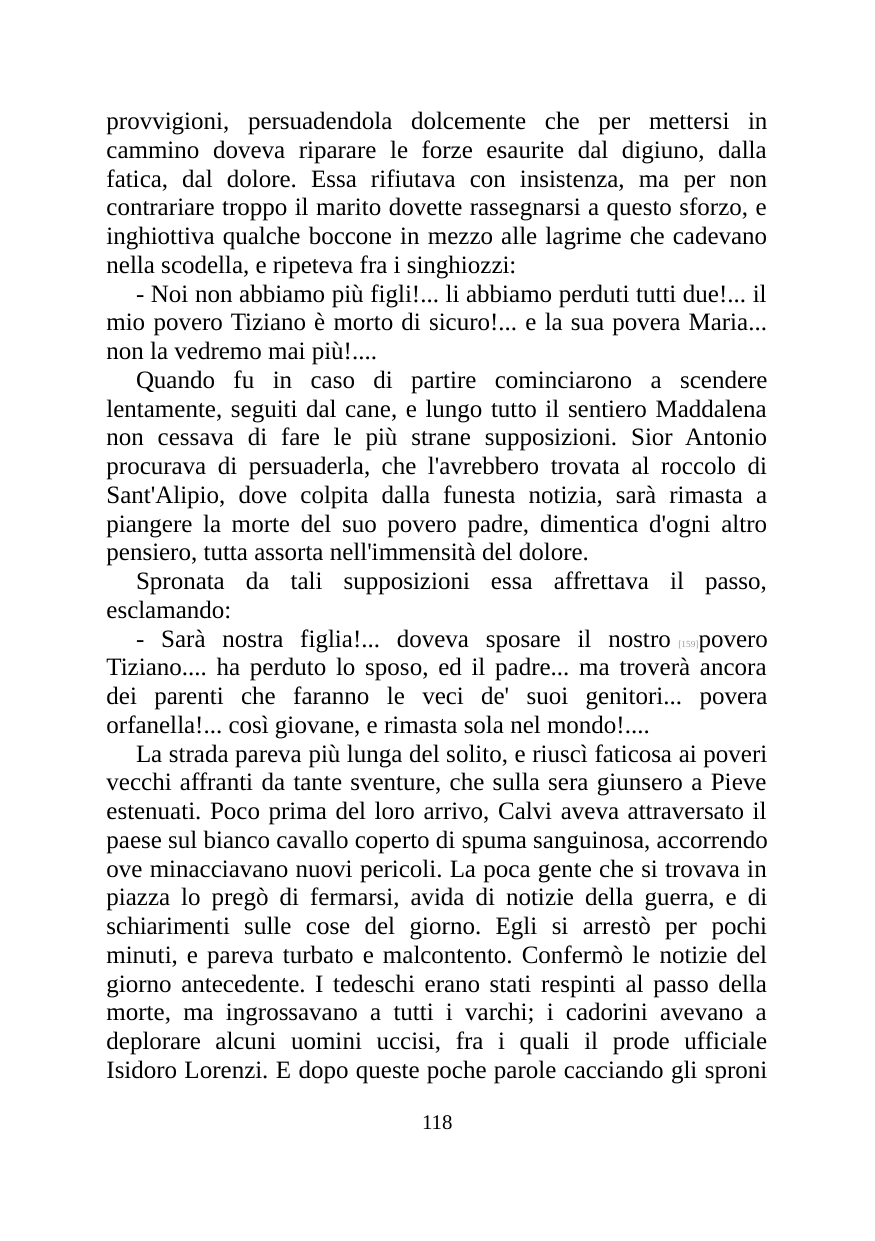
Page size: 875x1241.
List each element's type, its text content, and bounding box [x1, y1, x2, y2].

text Quando fu in caso di partire cominciarono a scendere lentamente, seguiti dal cane, e lungo tutto il sentiero Maddalena non cessava di fare le più strane supposizioni. Sior Antonio procurava di persuaderla, che l'avrebbero trovata al roccolo di Sant'Alipio, dove colpita dalla funesta notizia, sarà rimasta a piangere la morte del suo povero padre, dimentica d'ogni altro pensiero, tutta assorta nell'immensità del dolore. [106, 365, 768, 566]
text - Sarà nostra figlia!... doveva sposare il nostro [159]povero Tiziano.... ha perduto lo sposo, ed il padre... ma troverà ancora dei parenti che faranno le veci de' suoi genitori... povera orfanella!... così giovane, e rimasta sola nel mondo!.... [106, 624, 768, 739]
text - Noi non abbiamo più figli!... li abbiamo perduti tutti due!... il mio povero Tiziano è morto di sicuro!... e la sua povera Maria... non la vedremo mai più!.... [106, 279, 768, 365]
text Spronata da tali supposizioni essa affrettava il passo, esclamando: [106, 566, 768, 624]
text La strada pareva più lunga del solito, e riuscì faticosa ai poveri vecchi affranti da tante sventure, che sulla sera giunsero a Pieve estenuati. Poco prima del loro arrivo, Calvi aveva attraversato il paese sul bianco cavallo coperto di spuma sanguinosa, accorrendo ove minacciavano nuovi pericoli. La poca gente che si trovava in piazza lo pregò di fermarsi, avida di notizie della guerra, e di schiarimenti sulle cose del giorno. Egli si arrestò per pochi minuti, e pareva turbato e malcontento. Confermò le notizie del giorno antecedente. I tedeschi erano stati respinti al passo della morte, ma ingrossavano a tutti i varchi; i cadorini avevano a deplorare alcuni uomini uccisi, fra i quali il prode ufficiale Isidoro Lorenzi. E dopo queste poche parole cacciando gli sproni [106, 739, 768, 1084]
text provvigioni, persuadendola dolcemente che per mettersi in cammino doveva riparare le forze esaurite dal digiuno, dalla fatica, dal dolore. Essa rifiutava con insistenza, ma per non contrariare troppo il marito dovette rassegnarsi a questo sforzo, e inghiottiva qualche boccone in mezzo alle lagrime che cadevano nella scodella, e ripeteva fra i singhiozzi: [106, 106, 768, 279]
